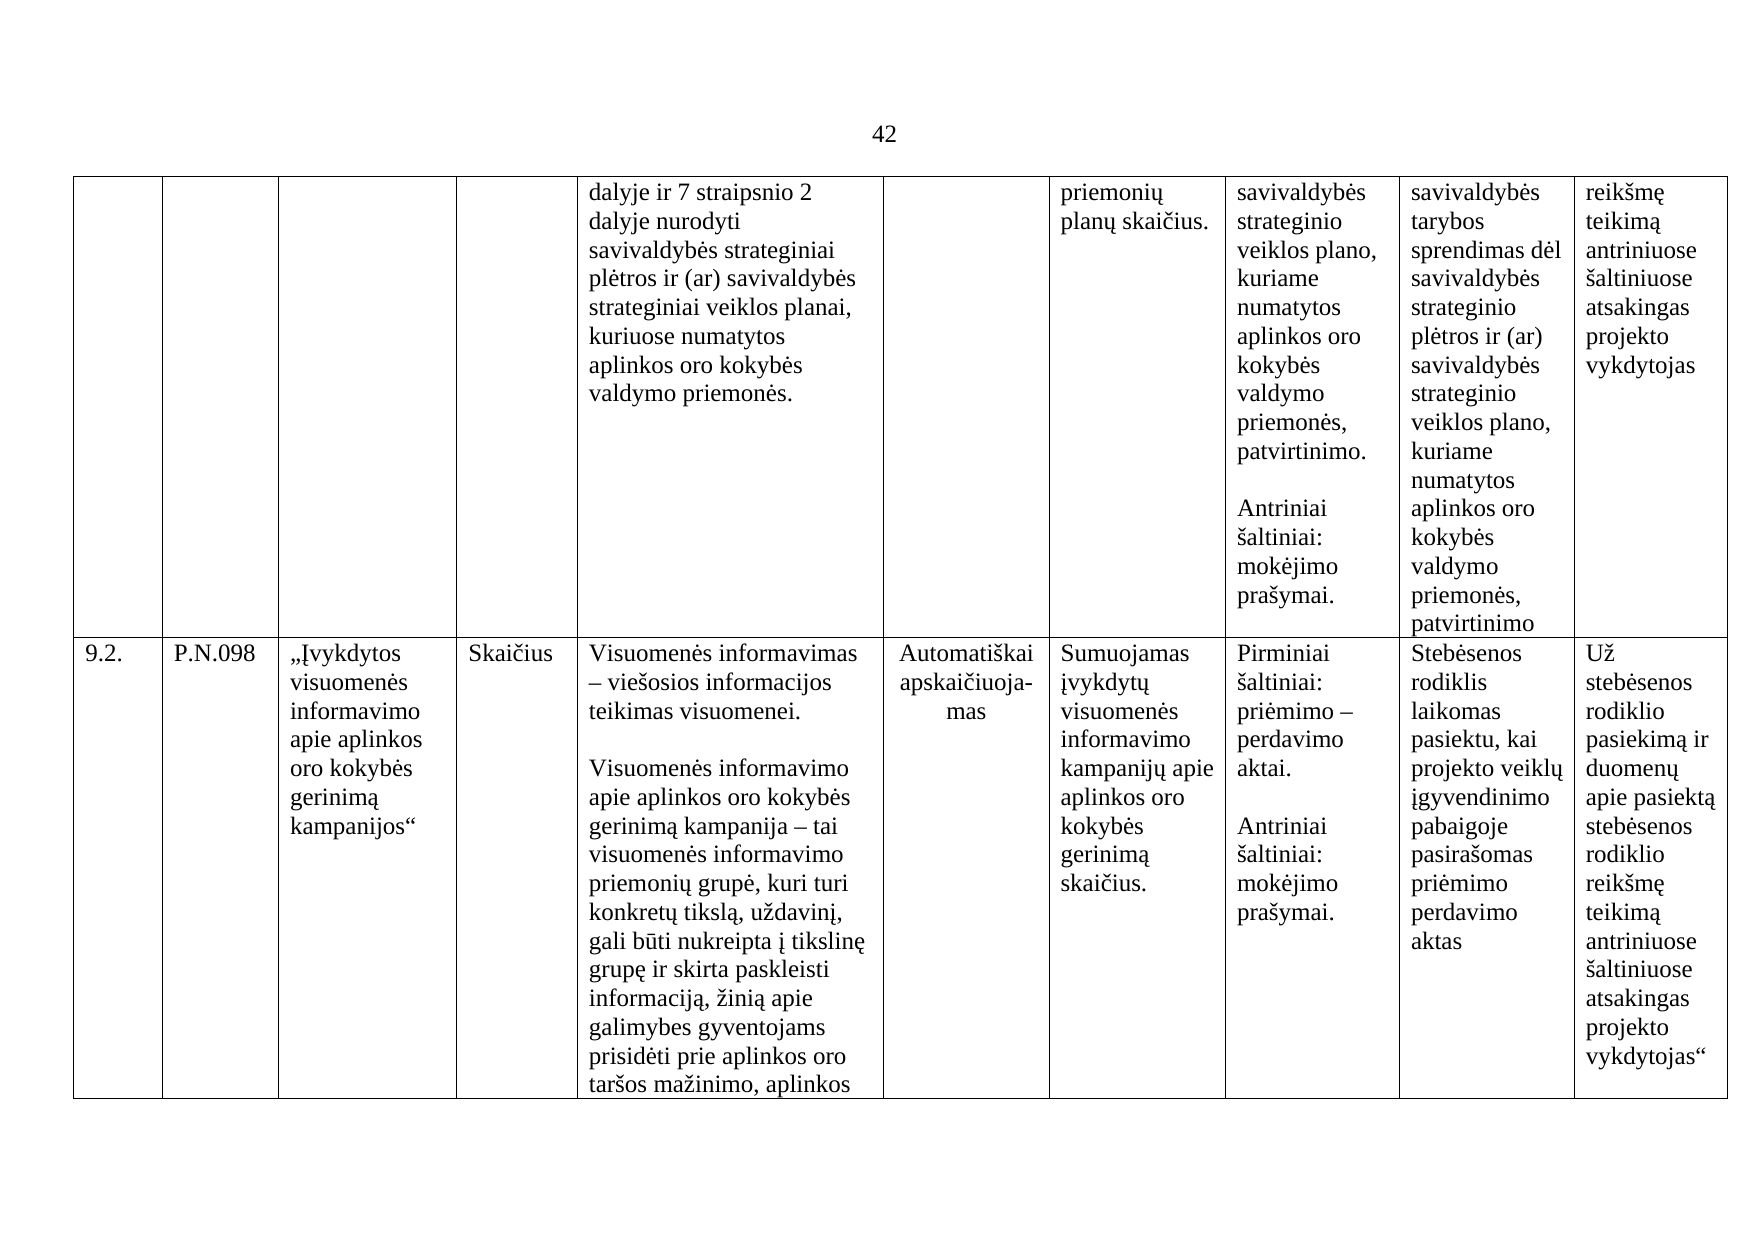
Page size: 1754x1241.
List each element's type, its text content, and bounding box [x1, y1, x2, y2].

table_cell Automatiškai apskaičiuoja-mas [884, 638, 1049, 1098]
table_cell dalyje ir 7 straipsnio 2 dalyje nurodyti savivaldybės strateginiai plėtros ir (ar) savivaldybės strateginiai veiklos planai, kuriuose numatytos aplinkos oro kokybės valdymo priemonės. [578, 177, 883, 637]
table_cell Pirminiai šaltiniai: priėmimo –perdavimo aktai. Antriniai šaltiniai: mokėjimo prašymai. [1226, 638, 1399, 1098]
table_cell 9.2. [74, 638, 162, 1098]
table_cell [74, 177, 162, 637]
table_cell reikšmę teikimą antriniuose šaltiniuose atsakingas projekto vykdytojas [1575, 177, 1727, 637]
table_cell Skaičius [457, 638, 577, 1098]
table_cell [884, 177, 1049, 637]
table_cell Stebėsenos rodiklis laikomas pasiektu, kai projekto veiklų įgyvendinimo pabaigoje pasirašomas priėmimo perdavimo aktas [1400, 638, 1574, 1098]
table_cell Už stebėsenos rodiklio pasiekimą ir duomenų apie pasiektą stebėsenos rodiklio reikšmę teikimą antriniuose šaltiniuose atsakingas projekto vykdytojas“ [1575, 638, 1727, 1098]
table_cell „Įvykdytos visuomenės informavimo apie aplinkos oro kokybės gerinimą kampanijos“ [279, 638, 456, 1098]
table_cell [457, 177, 577, 637]
table_cell savivaldybės tarybos sprendimas dėl savivaldybės strateginio plėtros ir (ar) savivaldybės strateginio veiklos plano, kuriame numatytos aplinkos oro kokybės valdymo priemonės, patvirtinimo [1400, 177, 1574, 637]
table_cell priemonių planų skaičius. [1050, 177, 1225, 637]
table_cell Visuomenės informavimas – viešosios informacijos teikimas visuomenei. Visuomenės informavimo apie aplinkos oro kokybės gerinimą kampanija – tai visuomenės informavimo priemonių grupė, kuri turi konkretų tikslą, uždavinį, gali būti nukreipta į tikslinę grupę ir skirta paskleisti informaciją, žinią apie galimybes gyventojams prisidėti prie aplinkos oro taršos mažinimo, aplinkos [578, 638, 883, 1098]
table_cell [163, 177, 278, 637]
table_cell P.N.098 [163, 638, 278, 1098]
table_cell [279, 177, 456, 637]
table_cell Sumuojamas įvykdytų visuomenės informavimo kampanijų apie aplinkos oro kokybės gerinimą skaičius. [1050, 638, 1225, 1098]
table_cell savivaldybės strateginio veiklos plano, kuriame numatytos aplinkos oro kokybės valdymo priemonės, patvirtinimo. Antriniai šaltiniai: mokėjimo prašymai. [1226, 177, 1399, 637]
